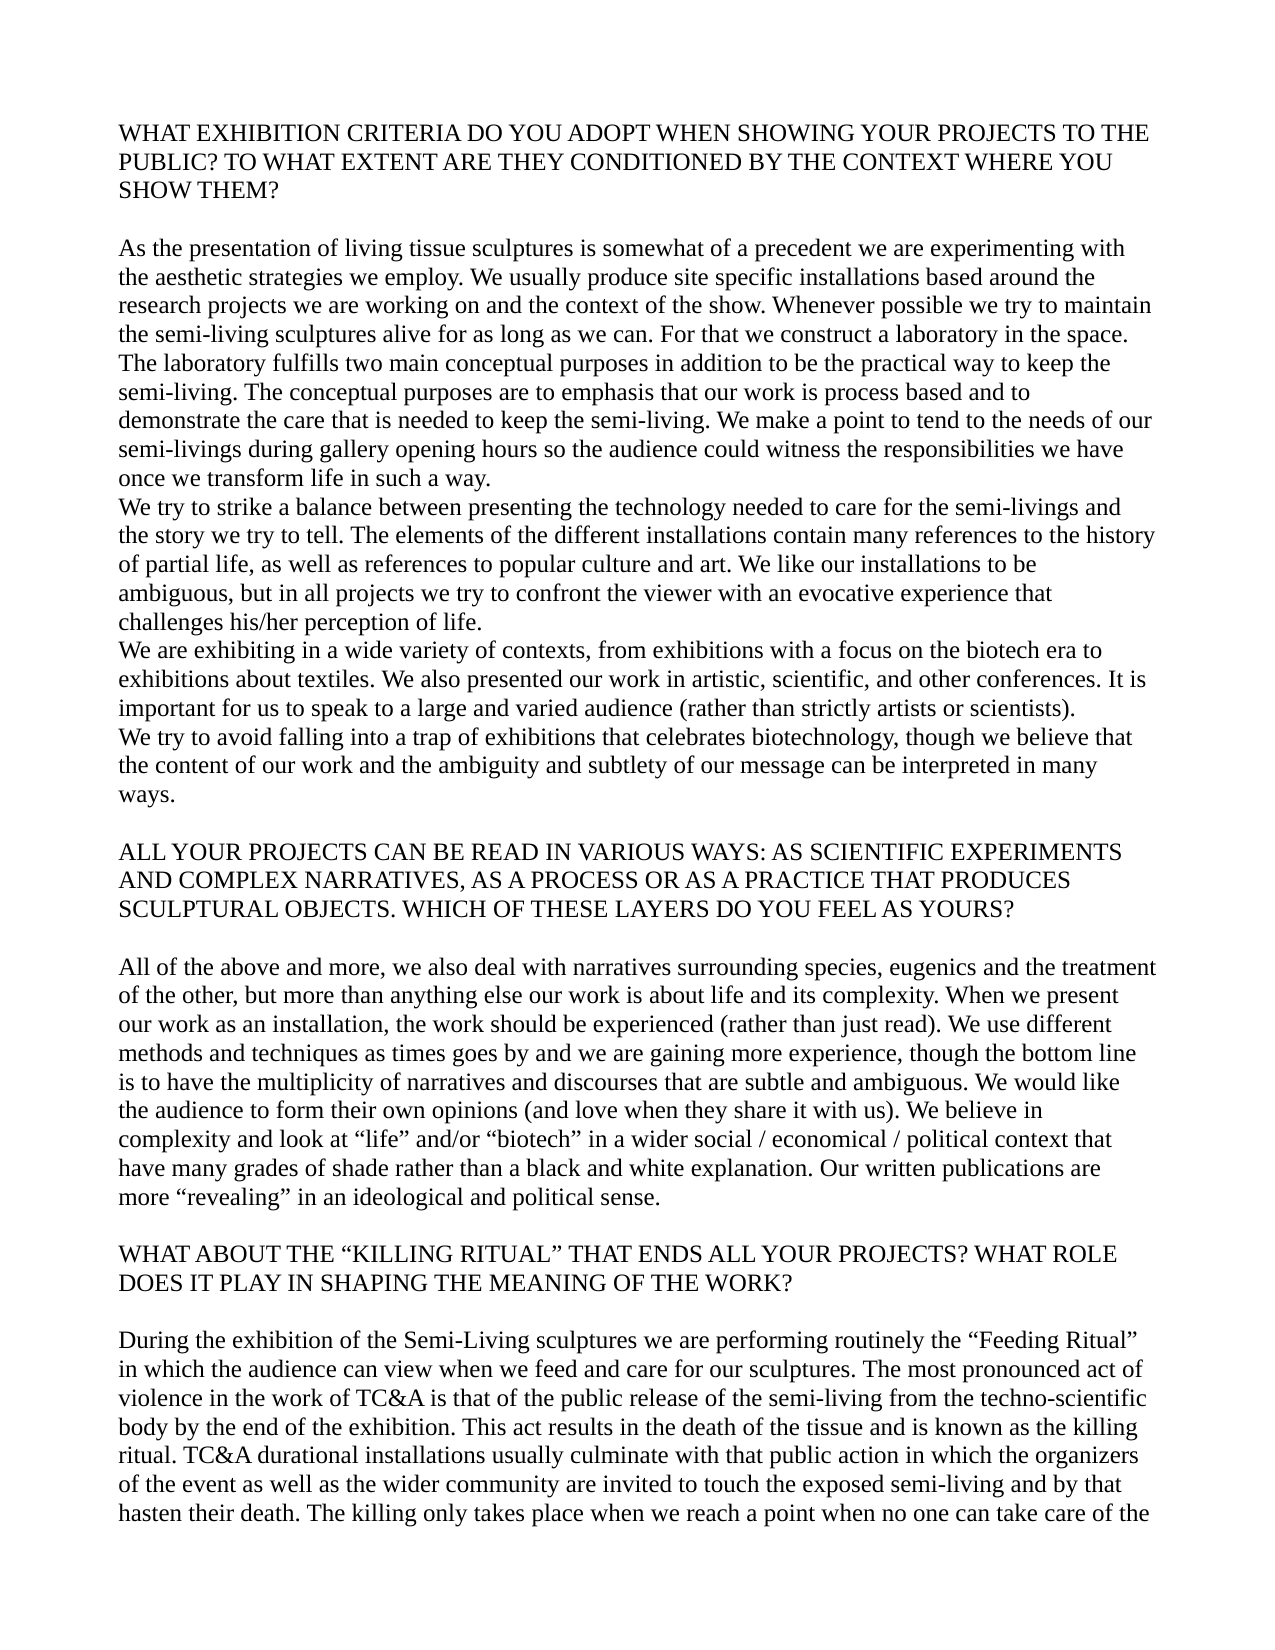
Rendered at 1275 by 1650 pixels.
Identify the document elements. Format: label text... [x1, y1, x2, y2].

text All of the above and more, we also deal with narratives surrounding species, eugenics and the treatment of the other, but more than anything else our work is about life and its complexity. When we present our work as an installation, the work should be experienced (rather than just read). We use different methods and techniques as times goes by and we are gaining more experience, though the bottom line is to have the multiplicity of narratives and discourses that are subtle and ambiguous. We would like the audience to form their own opinions (and love when they share it with us). We believe in complexity and look at “life” and/or “biotech” in a wider social / economical / political context that have many grades of shade rather than a black and white explanation. Our written publications are more “revealing” in an ideological and political sense. [118, 952, 1157, 1211]
text We try to strike a balance between presenting the technology needed to care for the semi-livings and the story we try to tell. The elements of the different installations contain many references to the history of partial life, as well as references to popular culture and art. We like our installations to be ambiguous, but in all projects we try to confront the viewer with an evocative experience that challenges his/her perception of life. [118, 492, 1157, 636]
text We try to avoid falling into a trap of exhibitions that celebrates biotechnology, though we believe that the content of our work and the ambiguity and subtlety of our message can be interpreted in many ways. [118, 722, 1157, 808]
text WHAT ABOUT THE “KILLING RITUAL” THAT ENDS ALL YOUR PROJECTS? WHAT ROLE DOES IT PLAY IN SHAPING THE MEANING OF THE WORK? [118, 1239, 1157, 1297]
text As the presentation of living tissue sculptures is somewhat of a precedent we are experimenting with the aesthetic strategies we employ. We usually produce site specific installations based around the research projects we are working on and the context of the show. Whenever possible we try to maintain the semi-living sculptures alive for as long as we can. For that we construct a laboratory in the space. The laboratory fulfills two main conceptual purposes in addition to be the practical way to keep the semi-living. The conceptual purposes are to emphasis that our work is process based and to demonstrate the care that is needed to keep the semi-living. We make a point to tend to the needs of our semi-livings during gallery opening hours so the audience could witness the responsibilities we have once we transform life in such a way. [118, 233, 1157, 492]
text During the exhibition of the Semi-Living sculptures we are performing routinely the “Feeding Ritual” in which the audience can view when we feed and care for our sculptures. The most pronounced act of violence in the work of TC&A is that of the public release of the semi-living from the techno-scientific body by the end of the exhibition. This act results in the death of the tissue and is known as the killing ritual. TC&A durational installations usually culminate with that public action in which the organizers of the event as well as the wider community are invited to touch the exposed semi-living and by that hasten their death. The killing only takes place when we reach a point when no one can take care of the [118, 1326, 1157, 1527]
text WHAT EXHIBITION CRITERIA DO YOU ADOPT WHEN SHOWING YOUR PROJECTS TO THE PUBLIC? TO WHAT EXTENT ARE THEY CONDITIONED BY THE CONTEXT WHERE YOU SHOW THEM? [118, 118, 1157, 204]
text ALL YOUR PROJECTS CAN BE READ IN VARIOUS WAYS: AS SCIENTIFIC EXPERIMENTS AND COMPLEX NARRATIVES, AS A PROCESS OR AS A PRACTICE THAT PRODUCES SCULPTURAL OBJECTS. WHICH OF THESE LAYERS DO YOU FEEL AS YOURS? [118, 837, 1157, 923]
text We are exhibiting in a wide variety of contexts, from exhibitions with a focus on the biotech era to exhibitions about textiles. We also presented our work in artistic, scientific, and other conferences. It is important for us to speak to a large and varied audience (rather than strictly artists or scientists). [118, 636, 1157, 722]
